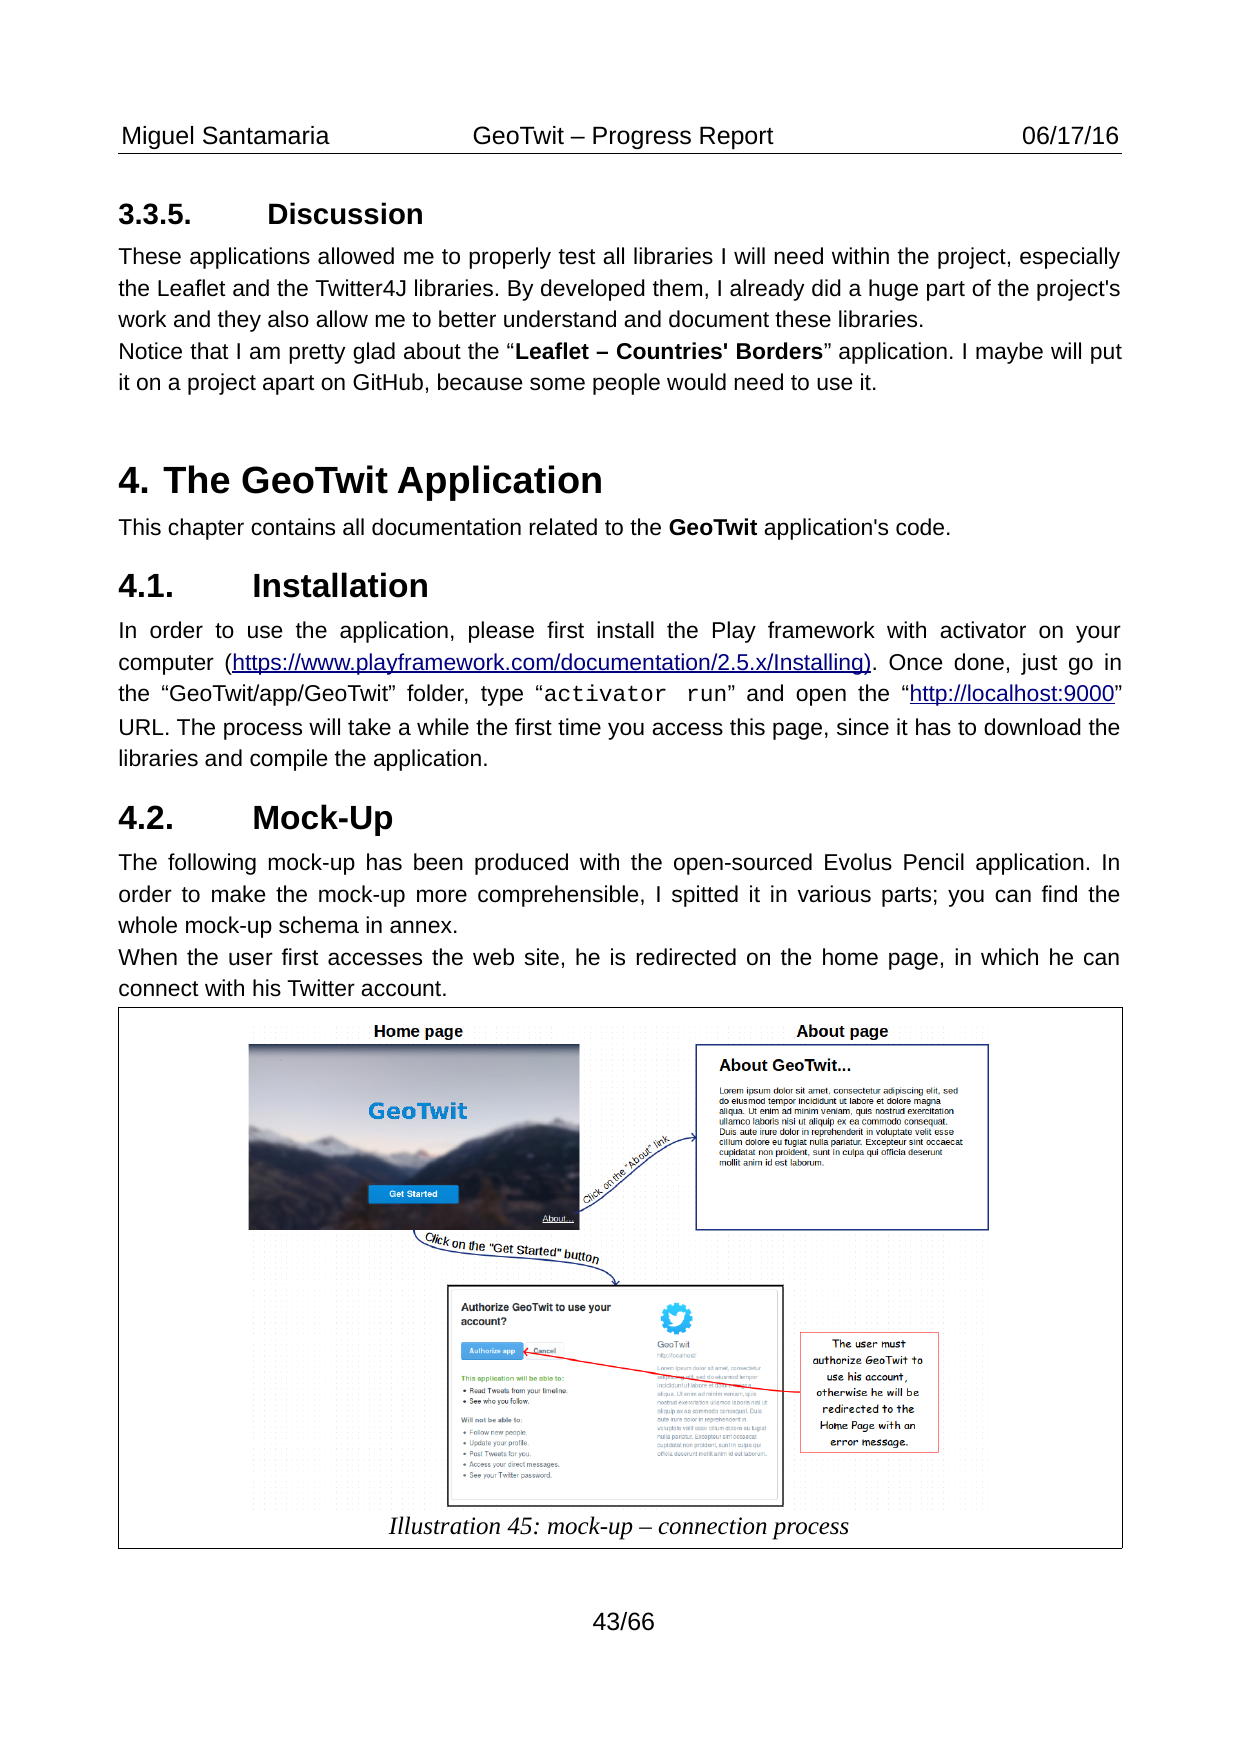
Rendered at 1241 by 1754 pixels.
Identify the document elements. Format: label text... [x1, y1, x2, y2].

text These applications allowed me to properly test all libraries I will need within the project, especially the Leaflet and the Twitter4J libraries. By developed them, I already did a huge part of the project's work and they also allow me to better understand and document these libraries. [118, 243, 1122, 333]
text When the user first accesses the web site, he is redirected on the home page, in which he can connect with his Twitter account. [118, 944, 1122, 1002]
text This chapter contains all documentation related to the GeoTwit application's code. [118, 514, 1122, 540]
subtitle Installation [118, 566, 1122, 605]
subtitle The GeoTwit Application [118, 457, 1122, 501]
text The following mock-up has been produced with the open-sourced Evolus Pencil application. In order to make the mock-up more comprehensible, I spitted it in various parts; you can find the whole mock-up schema in annex. [118, 849, 1122, 938]
subtitle Mock-Up [118, 798, 1122, 836]
subtitle Discussion [118, 197, 1122, 231]
picture [248, 1022, 992, 1511]
text Illustration 45: mock-up – connection process [121, 1511, 1119, 1540]
text Notice that I am pretty glad about the “Leaflet – Countries' Borders” application. I maybe will put it on a project apart on GitHub, because some people would need to use it. [118, 338, 1122, 396]
text In order to use the application, please first install the Play framework with activator on your computer (https://www.playframework.com/documentation/2.5.x/Installing). Once done, just go in the “GeoTwit/app/GeoTwit” folder, type “activator run” and open the “http://localhost:9000” URL. The process will take a while the first time you access this page, since it has to download the libraries and compile the application. [118, 617, 1122, 772]
